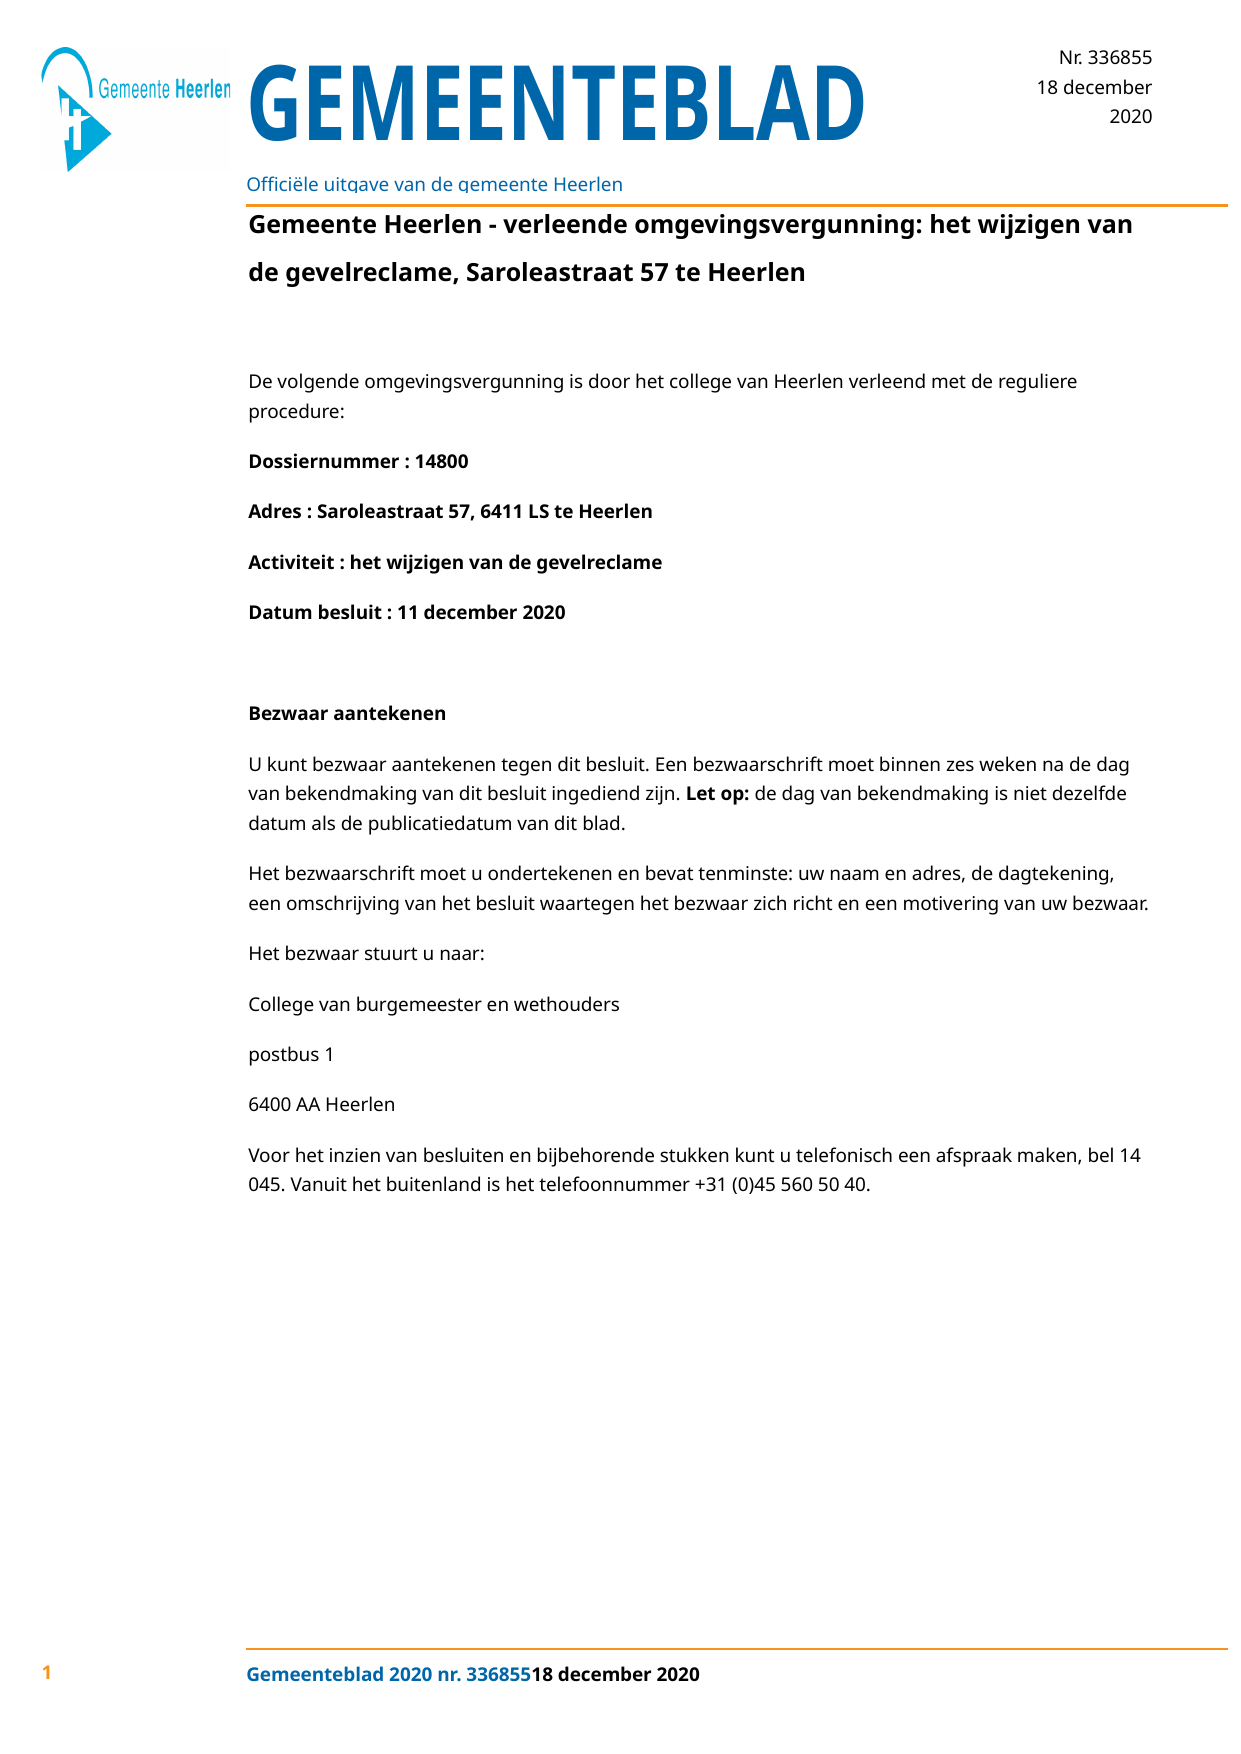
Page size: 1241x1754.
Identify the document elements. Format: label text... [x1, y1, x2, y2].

text Adres : Saroleastraat 57, 6411 LS te Heerlen [248, 499, 1152, 524]
picture [41, 47, 59, 70]
text Het bezwaarschrift moet u ondertekenen en bevat tenminste: uw naam en adres, de dagtekening, een omschrijving van het besluit waartegen het bezwaar zich richt en een motivering van uw bezwaar. [248, 860, 1152, 916]
text De volgende omgevingsvergunning is door het college van Heerlen verleend met de reguliere procedure: [248, 368, 1152, 424]
text Datum besluit : 11 december 2020 [248, 599, 1152, 625]
text Bezwaar aantekenen [248, 700, 1152, 726]
text postbus 1 [248, 1041, 1152, 1067]
picture [41, 47, 231, 172]
text Dossiernummer : 14800 [248, 448, 1152, 474]
text Gemeente Heerlen - verleende omgevingsvergunning: het wijzigen van de gevelreclame, Saroleastraat 57 te Heerlen [248, 207, 1152, 288]
text Voor het inzien van besluiten en bijbehorende stukken kunt u telefonisch een afspraak maken, bel 14 045. Vanuit het buitenland is het telefoonnummer +31 (0)45 560 50 40. [248, 1142, 1152, 1197]
text 6400 AA Heerlen [248, 1092, 1152, 1117]
text College van burgemeester en wethouders [248, 991, 1152, 1017]
text U kunt bezwaar aantekenen tegen dit besluit. Een bezwaarschrift moet binnen zes weken na de dag van bekendmaking van dit besluit ingediend zijn. Let op: de dag van bekendmaking is niet dezelfde datum als de publicatiedatum van dit blad. [248, 751, 1152, 836]
text Activiteit : het wijzigen van de gevelreclame [248, 549, 1152, 575]
text Het bezwaar stuurt u naar: [248, 940, 1152, 966]
